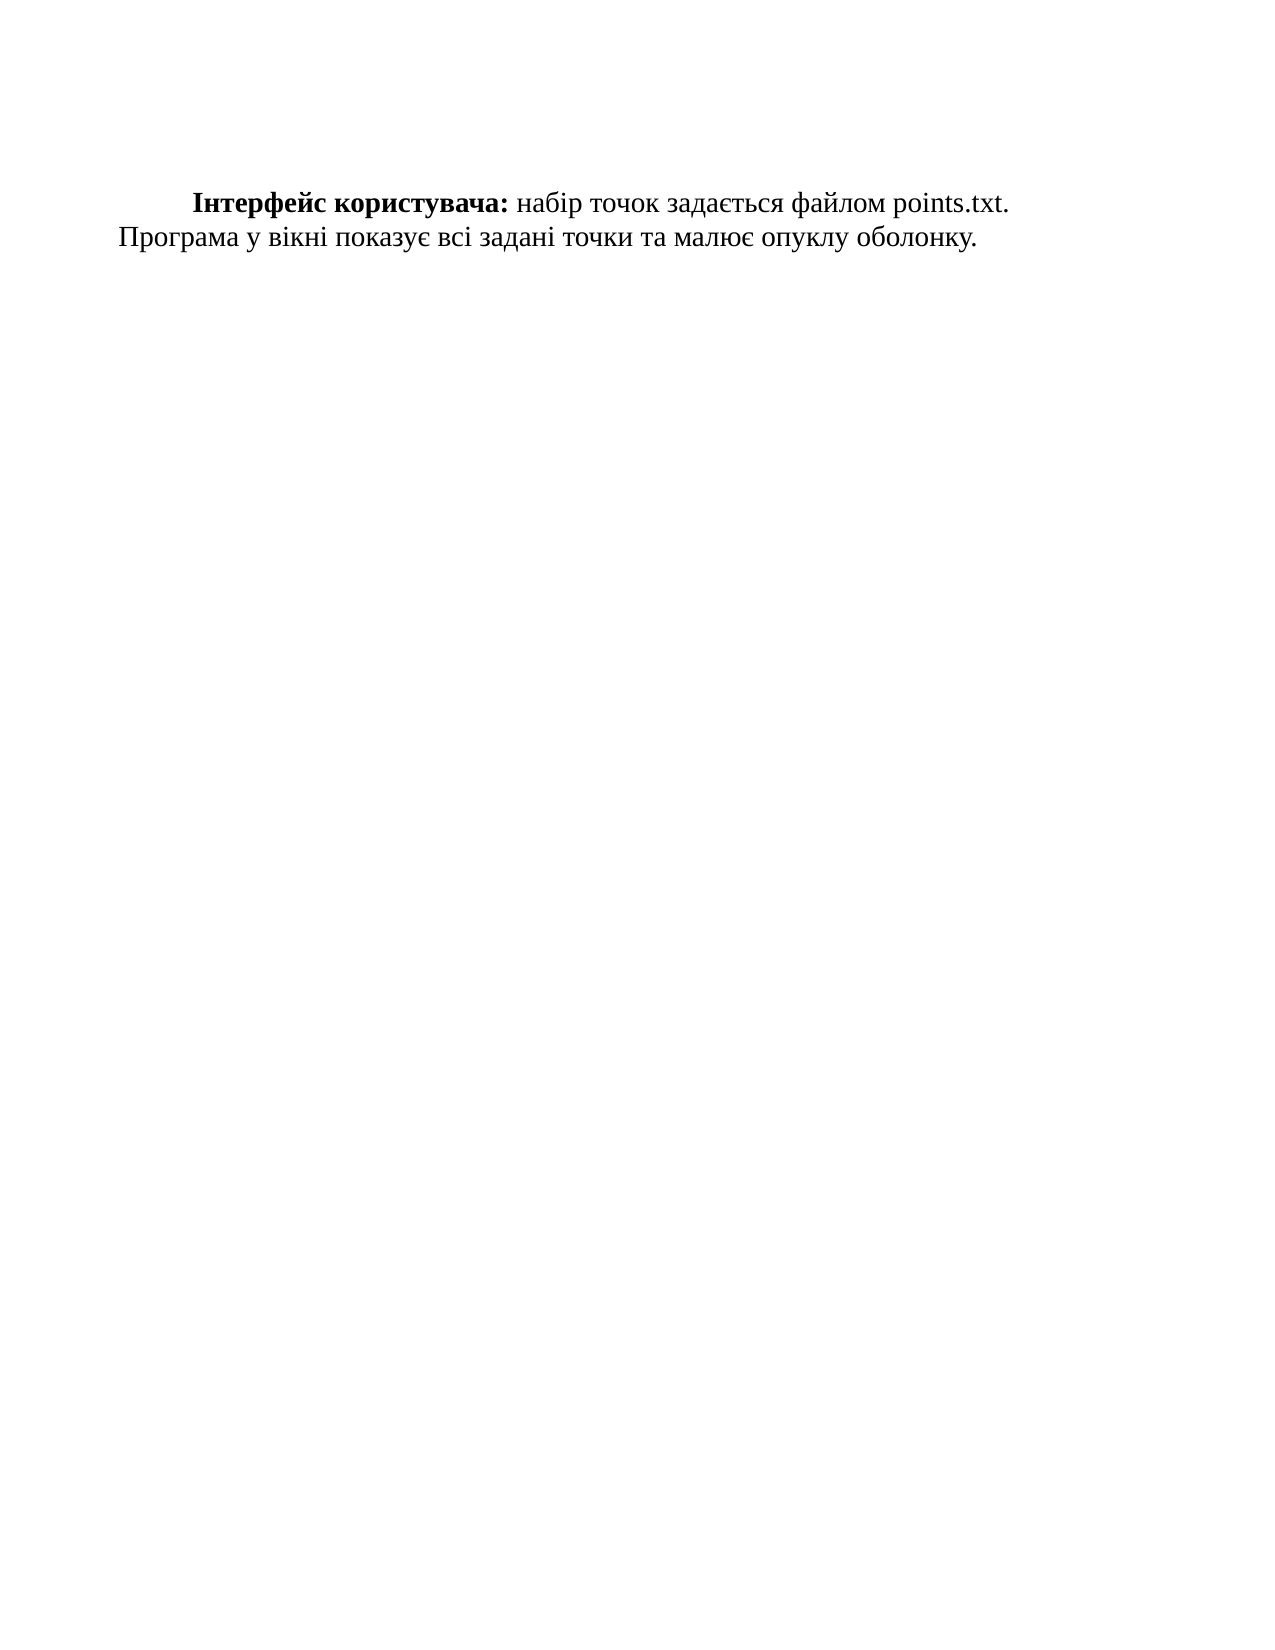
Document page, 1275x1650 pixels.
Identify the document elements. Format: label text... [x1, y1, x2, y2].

text Інтерфейс користувача: набір точок задається файлом points.txt. [118, 185, 1157, 219]
text Програма у вікні показує всі задані точки та малює опуклу оболонку. [118, 219, 1157, 252]
